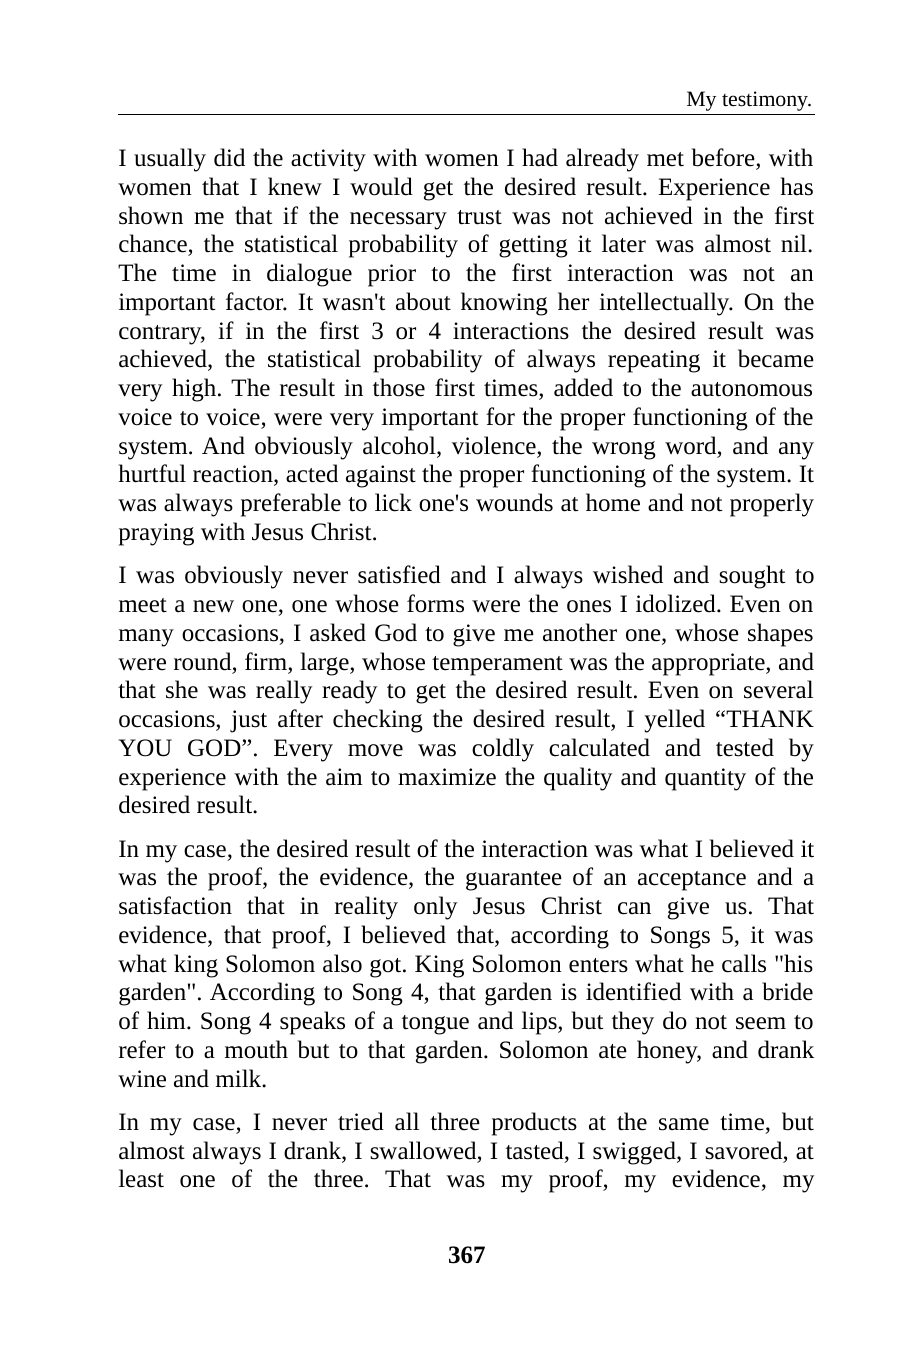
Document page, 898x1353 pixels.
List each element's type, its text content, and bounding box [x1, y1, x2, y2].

text In my case, the desired result of the interaction was what I believed it was the proof, the evidence, the guarantee of an acceptance and a satisfaction that in reality only Jesus Christ can give us. That evidence, that proof, I believed that, according to Songs 5, it was what king Solomon also got. King Solomon enters what he calls "his garden". According to Song 4, that garden is identified with a bride of him. Song 4 speaks of a tongue and lips, but they do not seem to refer to a mouth but to that garden. Solomon ate honey, and drank wine and milk. [118, 834, 815, 1092]
text I usually did the activity with women I had already met before, with women that I knew I would get the desired result. Experience has shown me that if the necessary trust was not achieved in the first chance, the statistical probability of getting it later was almost nil. The time in dialogue prior to the first interaction was not an important factor. It wasn't about knowing her intellectually. On the contrary, if in the first 3 or 4 interactions the desired result was achieved, the statistical probability of always repeating it became very high. The result in those first times, added to the autonomous voice to voice, were very important for the proper functioning of the system. And obviously alcohol, violence, the wrong word, and any hurtful reaction, acted against the proper functioning of the system. It was always preferable to lick one's wounds at home and not properly praying with Jesus Christ. [118, 143, 815, 546]
text I was obviously never satisfied and I always wished and sought to meet a new one, one whose forms were the ones I idolized. Even on many occasions, I asked God to give me another one, whose shapes were round, firm, large, whose temperament was the appropriate, and that she was really ready to get the desired result. Even on several occasions, just after checking the desired result, I yelled “THANK YOU GOD”. Every move was coldly calculated and tested by experience with the aim to maximize the quality and quantity of the desired result. [118, 560, 815, 819]
text In my case, I never tried all three products at the same time, but almost always I drank, I swallowed, I tasted, I swigged, I savored, at least one of the three. That was my proof, my evidence, my [118, 1107, 815, 1193]
